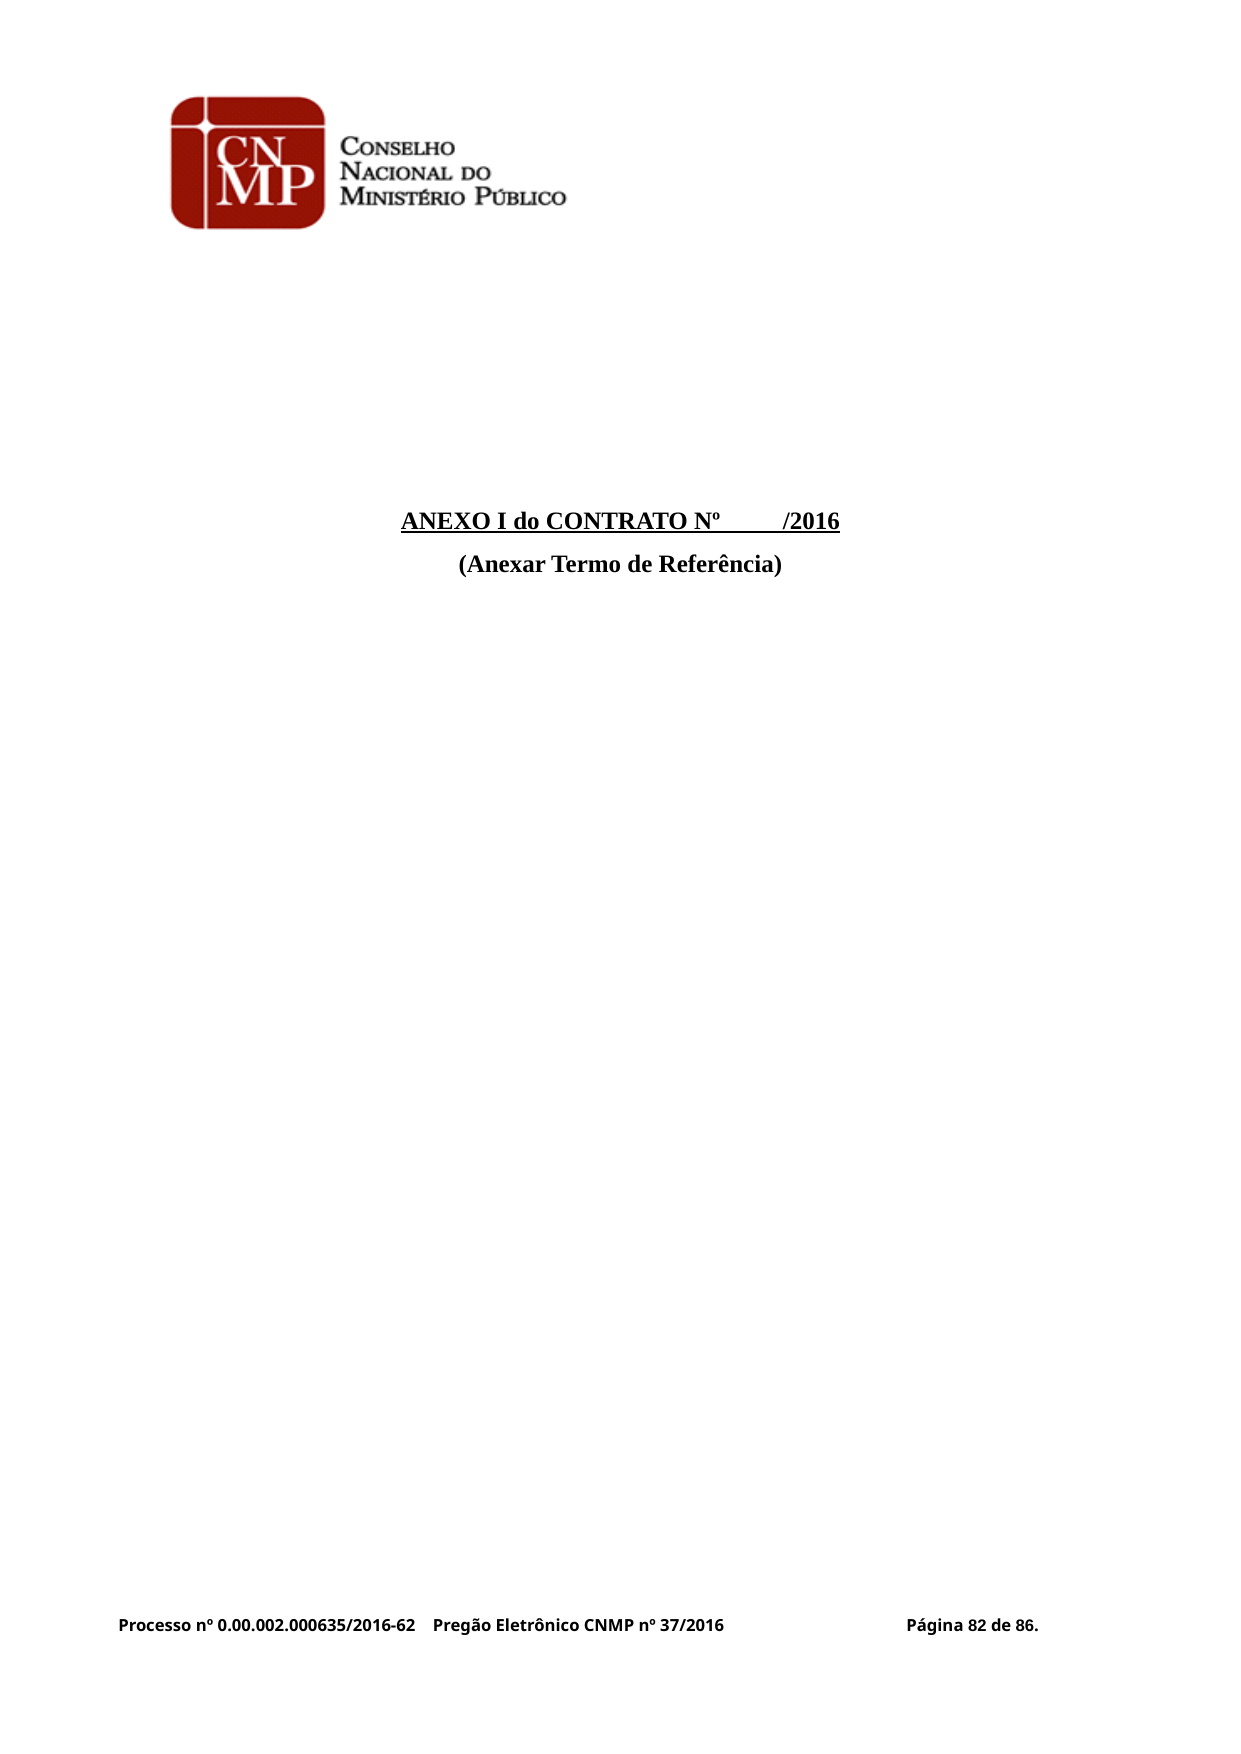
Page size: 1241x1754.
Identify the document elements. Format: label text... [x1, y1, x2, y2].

text ANEXO I do CONTRATO Nº /2016 [118, 506, 1122, 535]
text (Anexar Termo de Referência) [118, 549, 1122, 578]
